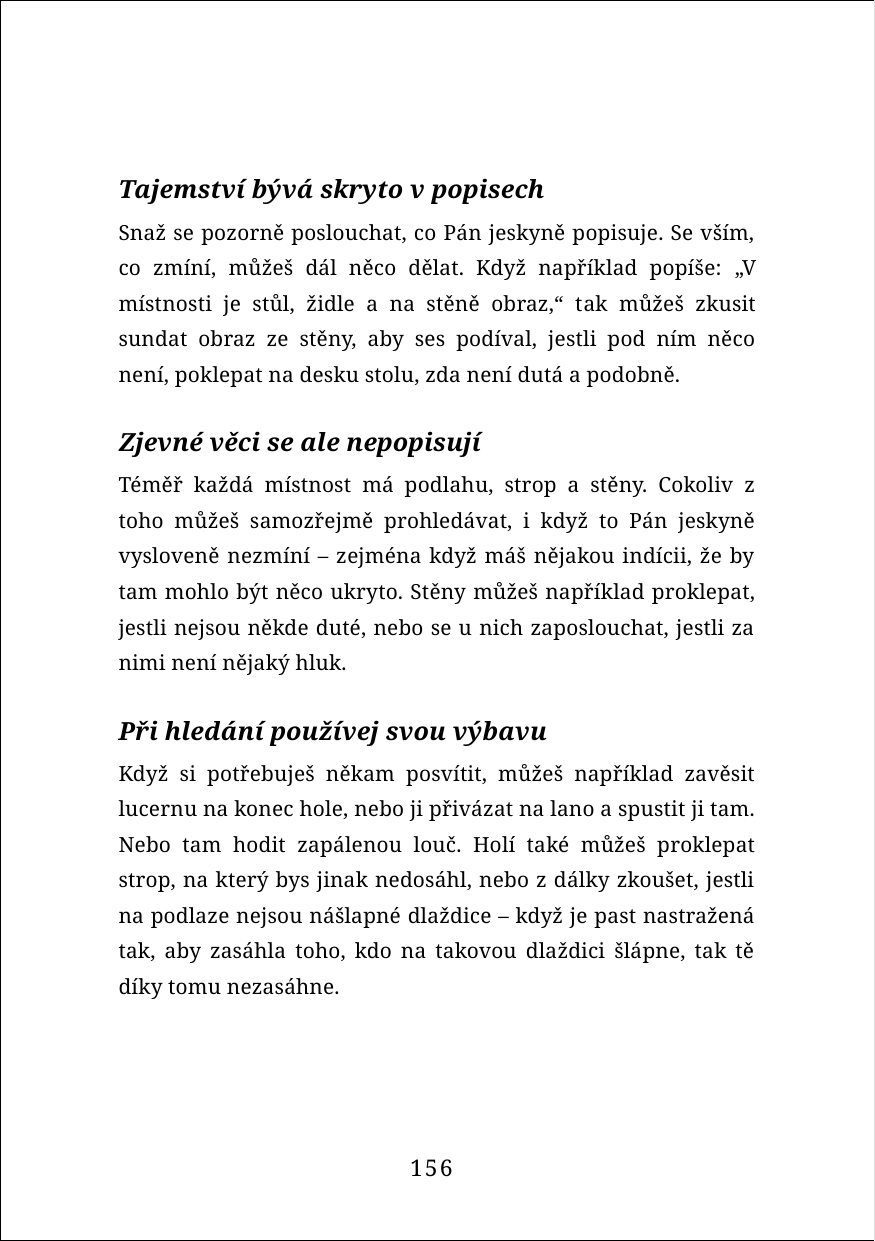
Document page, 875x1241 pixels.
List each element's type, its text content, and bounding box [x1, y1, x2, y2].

text Když si potřebuješ někam posvítit, můžeš například zavěsit lucernu na konec hole, nebo ji přivázat na lano a spustit ji tam. Nebo tam hodit zapálenou louč. Holí také můžeš proklepat strop, na který bys jinak nedosáhl, nebo z dálky zkoušet, jestli na podlaze nejsou nášlapné dlaždice – když je past nastražená tak, aby zasáhla toho, kdo na takovou dlaždici šlápne, tak tě díky tomu nezasáhne. [118, 759, 756, 1001]
subtitle Zjevné věci se ale nepopisují [118, 425, 756, 459]
text Snaž se pozorně poslouchat, co Pán jeskyně popisuje. Se vším, co zmíní, můžeš dál něco dělat. Když například popíše: „V místnosti je stůl, židle a na stěně obraz,“ tak můžeš zkusit sundat obraz ze stěny, aby ses podíval, jestli pod ním něco není, poklepat na desku stolu, zda není dutá a podobně. [118, 218, 756, 388]
subtitle Při hledání používej svou výbavu [118, 713, 756, 747]
subtitle Tajemství bývá skryto v popisech [118, 172, 756, 206]
text Téměř každá místnost má podlahu, strop a stěny. Cokoliv z toho můžeš samozřejmě prohledávat, i když to Pán jeskyně vysloveně nezmíní – zejména když máš nějakou indícii, že by tam mohlo být něco ukryto. Stěny můžeš například proklepat, jestli nejsou někde duté, nebo se u nich zaposlouchat, jestli za nimi není nějaký hluk. [118, 471, 756, 677]
